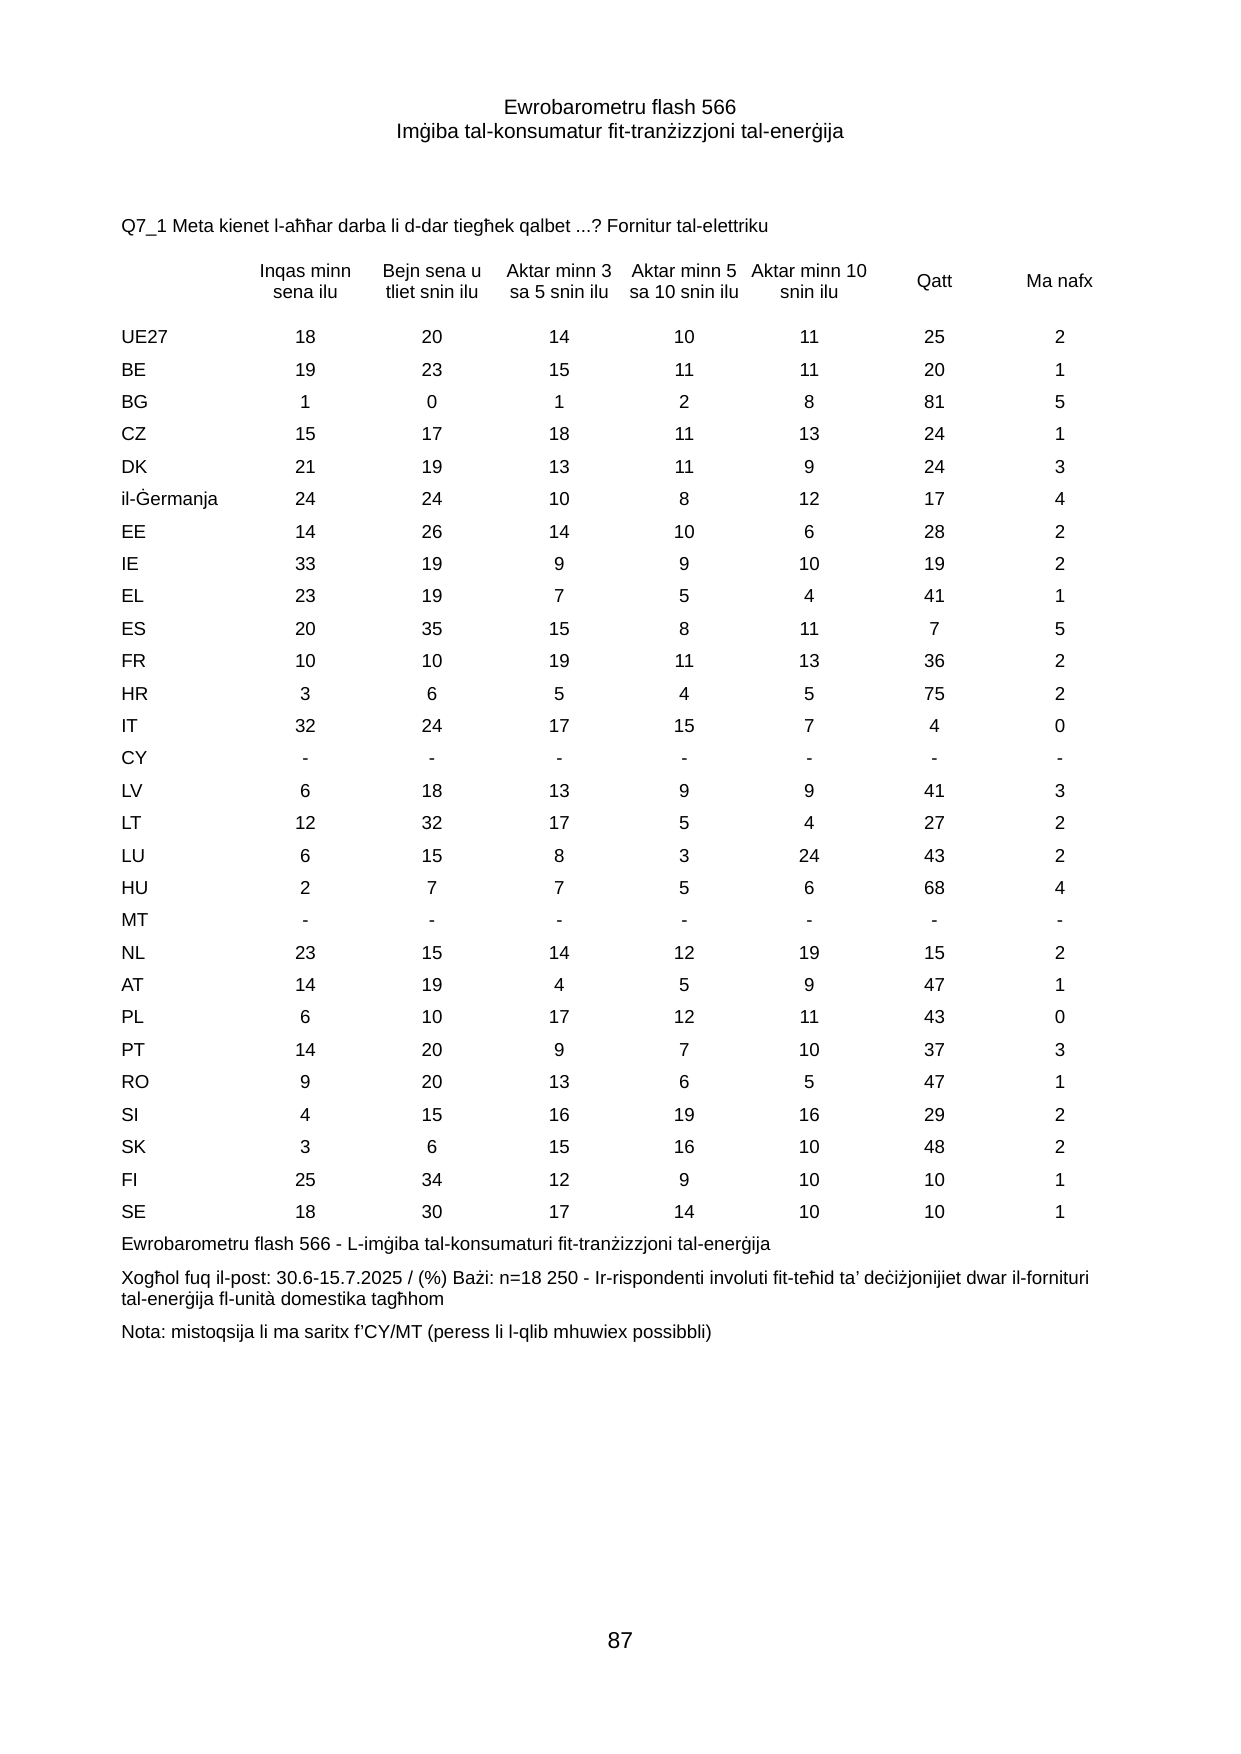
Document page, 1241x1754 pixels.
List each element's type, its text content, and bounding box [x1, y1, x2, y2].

table_cell 6 [243, 1001, 367, 1033]
table_cell - [997, 742, 1122, 774]
table_cell 15 [497, 1131, 622, 1163]
table_cell 9 [497, 548, 622, 580]
table_cell 17 [497, 807, 622, 839]
table_cell 1 [997, 1066, 1122, 1098]
table_cell Aktar minn 10 snin ilu [747, 241, 872, 321]
table_cell 5 [622, 871, 747, 904]
table_cell 9 [747, 450, 872, 483]
table_cell 20 [367, 1033, 497, 1066]
table_cell 24 [872, 418, 997, 450]
table_cell 20 [243, 612, 367, 644]
table_cell 1 [497, 385, 622, 418]
table_cell - [622, 742, 747, 774]
table_cell 11 [747, 353, 872, 385]
table_cell 12 [497, 1163, 622, 1195]
table_cell 17 [872, 483, 997, 515]
table_cell 5 [622, 580, 747, 612]
table_cell 10 [243, 645, 367, 677]
table_cell 1 [997, 418, 1122, 450]
table_cell 10 [872, 1163, 997, 1195]
table_cell 11 [622, 418, 747, 450]
table_cell 11 [622, 450, 747, 483]
table_header Q7_1 Meta kienet l-aħħar darba li d-dar tiegħek qalbet ...? Fornitur tal-elettriku [118, 209, 1122, 241]
table_cell 9 [497, 1033, 622, 1066]
table_cell 6 [747, 515, 872, 547]
table_cell 13 [747, 645, 872, 677]
table_cell 15 [367, 1098, 497, 1131]
table_cell 14 [243, 515, 367, 547]
table_cell 41 [872, 774, 997, 807]
table_cell - [997, 904, 1122, 936]
table_cell 15 [497, 353, 622, 385]
table_cell 24 [367, 709, 497, 742]
table_cell Ma nafx [997, 241, 1122, 321]
table_cell 17 [497, 1001, 622, 1033]
table_cell 25 [243, 1163, 367, 1195]
table_cell - [243, 742, 367, 774]
table_cell 11 [747, 1001, 872, 1033]
table_cell [118, 241, 243, 321]
table_cell Xogħol fuq il-post: 30.6-15.7.2025 / (%) Bażi: n=18 250 - Ir-rispondenti involuti fit-teħid ta’ deċiżjonijiet dwar il-fornituri tal-enerġija fl-unità domestika tagħhom [118, 1260, 1122, 1316]
table_cell 19 [622, 1098, 747, 1131]
table_cell 24 [747, 839, 872, 871]
table_cell 0 [997, 1001, 1122, 1033]
table_cell 23 [243, 936, 367, 968]
table_cell 13 [497, 1066, 622, 1098]
table_cell 9 [622, 1163, 747, 1195]
table_cell RO [118, 1066, 243, 1098]
table_cell 1 [997, 1195, 1122, 1228]
table_cell 11 [747, 321, 872, 353]
table_cell ES [118, 612, 243, 644]
table_cell 10 [872, 1195, 997, 1228]
table_cell 2 [997, 1098, 1122, 1131]
table_cell 5 [747, 677, 872, 709]
table_cell 2 [997, 839, 1122, 871]
table_cell IT [118, 709, 243, 742]
table_cell 18 [497, 418, 622, 450]
table_cell FI [118, 1163, 243, 1195]
table_cell 14 [497, 321, 622, 353]
table_cell 2 [997, 548, 1122, 580]
table_cell 5 [997, 385, 1122, 418]
table_cell Aktar minn 3 sa 5 snin ilu [497, 241, 622, 321]
table_cell - [367, 904, 497, 936]
table_cell 17 [367, 418, 497, 450]
table_cell 2 [997, 936, 1122, 968]
table_cell 2 [997, 1131, 1122, 1163]
table_cell 19 [367, 969, 497, 1001]
table_cell 19 [367, 450, 497, 483]
table_cell - [747, 742, 872, 774]
table_cell LV [118, 774, 243, 807]
table_cell Aktar minn 5 sa 10 snin ilu [622, 241, 747, 321]
table_cell 24 [872, 450, 997, 483]
table_cell 2 [243, 871, 367, 904]
table_cell 18 [243, 1195, 367, 1228]
table_cell 32 [367, 807, 497, 839]
table_cell 14 [243, 1033, 367, 1066]
table_cell 7 [367, 871, 497, 904]
table_cell 9 [747, 969, 872, 1001]
table_cell SK [118, 1131, 243, 1163]
table_cell 13 [497, 774, 622, 807]
table_cell 10 [747, 548, 872, 580]
table_cell - [872, 742, 997, 774]
table_cell 1 [997, 353, 1122, 385]
table_cell CY [118, 742, 243, 774]
table_cell 7 [747, 709, 872, 742]
table_cell HR [118, 677, 243, 709]
table_cell 4 [747, 807, 872, 839]
table_cell NL [118, 936, 243, 968]
table_cell 5 [622, 807, 747, 839]
table_cell 14 [622, 1195, 747, 1228]
table_cell 1 [997, 1163, 1122, 1195]
table_cell 18 [367, 774, 497, 807]
table_cell 43 [872, 839, 997, 871]
table_cell 68 [872, 871, 997, 904]
table_cell - [497, 904, 622, 936]
table_cell HU [118, 871, 243, 904]
table_cell 11 [622, 645, 747, 677]
table_cell 7 [872, 612, 997, 644]
table_cell 15 [622, 709, 747, 742]
table_cell 2 [997, 321, 1122, 353]
table_cell 21 [243, 450, 367, 483]
table_cell 23 [367, 353, 497, 385]
table_cell 14 [497, 936, 622, 968]
table_cell 8 [622, 612, 747, 644]
table_cell 5 [622, 969, 747, 1001]
table_cell 48 [872, 1131, 997, 1163]
table_cell 10 [497, 483, 622, 515]
table_cell 2 [997, 807, 1122, 839]
table_cell Ewrobarometru flash 566 - L-imġiba tal-konsumaturi fit-tranżizzjoni tal-enerġija [118, 1228, 1122, 1260]
table_cell 10 [747, 1131, 872, 1163]
table_cell 11 [622, 353, 747, 385]
table_cell 32 [243, 709, 367, 742]
table_cell 6 [367, 1131, 497, 1163]
table_cell MT [118, 904, 243, 936]
table_cell 10 [622, 515, 747, 547]
table_cell 15 [872, 936, 997, 968]
table_cell 9 [747, 774, 872, 807]
table_cell 6 [367, 677, 497, 709]
table_cell UE27 [118, 321, 243, 353]
table_cell 8 [747, 385, 872, 418]
table_cell DK [118, 450, 243, 483]
table_cell 14 [243, 969, 367, 1001]
table_cell 47 [872, 1066, 997, 1098]
table_cell 15 [243, 418, 367, 450]
table_cell 12 [622, 936, 747, 968]
table_cell 0 [367, 385, 497, 418]
table_cell 16 [747, 1098, 872, 1131]
table_cell 10 [367, 645, 497, 677]
table_cell 5 [747, 1066, 872, 1098]
table_cell 43 [872, 1001, 997, 1033]
table_cell LU [118, 839, 243, 871]
table_cell 75 [872, 677, 997, 709]
table_cell 4 [997, 483, 1122, 515]
table_cell Bejn sena u tliet snin ilu [367, 241, 497, 321]
table_cell SI [118, 1098, 243, 1131]
table_cell 3 [997, 450, 1122, 483]
table_cell 8 [622, 483, 747, 515]
table_cell 15 [367, 839, 497, 871]
table_cell SE [118, 1195, 243, 1228]
table_cell 4 [497, 969, 622, 1001]
table_cell 9 [622, 774, 747, 807]
table_cell 5 [997, 612, 1122, 644]
table_cell 10 [367, 1001, 497, 1033]
table_cell 1 [997, 580, 1122, 612]
table_cell 4 [872, 709, 997, 742]
table_cell PL [118, 1001, 243, 1033]
table_cell 14 [497, 515, 622, 547]
table_cell - [243, 904, 367, 936]
table_cell 2 [997, 677, 1122, 709]
table_cell 13 [747, 418, 872, 450]
table_cell 29 [872, 1098, 997, 1131]
table_cell FR [118, 645, 243, 677]
table_cell AT [118, 969, 243, 1001]
table_cell 2 [997, 645, 1122, 677]
table_cell EE [118, 515, 243, 547]
table_cell 33 [243, 548, 367, 580]
table_cell 6 [622, 1066, 747, 1098]
table_cell il-Ġermanja [118, 483, 243, 515]
table_cell 4 [747, 580, 872, 612]
table_cell 28 [872, 515, 997, 547]
table_cell 9 [622, 548, 747, 580]
table_cell 17 [497, 1195, 622, 1228]
table_cell 12 [622, 1001, 747, 1033]
table_cell 1 [243, 385, 367, 418]
table_cell 15 [367, 936, 497, 968]
table_cell 19 [747, 936, 872, 968]
table_cell 3 [622, 839, 747, 871]
table_cell 8 [497, 839, 622, 871]
table_cell 34 [367, 1163, 497, 1195]
table_cell 17 [497, 709, 622, 742]
table_cell - [367, 742, 497, 774]
table_cell 12 [747, 483, 872, 515]
table_cell 24 [367, 483, 497, 515]
table_cell 15 [497, 612, 622, 644]
table_cell 20 [367, 321, 497, 353]
table_cell - [747, 904, 872, 936]
table_cell 3 [243, 1131, 367, 1163]
table_cell 35 [367, 612, 497, 644]
table_cell 19 [872, 548, 997, 580]
table_cell 0 [997, 709, 1122, 742]
table_cell 19 [367, 580, 497, 612]
table_cell 6 [243, 839, 367, 871]
table_cell PT [118, 1033, 243, 1066]
table_cell 6 [243, 774, 367, 807]
table_cell 16 [497, 1098, 622, 1131]
table_cell Nota: mistoqsija li ma saritx f’CY/MT (peress li l-qlib mhuwiex possibbli) [118, 1316, 1122, 1348]
table_cell 16 [622, 1131, 747, 1163]
table_cell 19 [367, 548, 497, 580]
table_cell 3 [997, 1033, 1122, 1066]
table_cell 20 [872, 353, 997, 385]
table_cell 41 [872, 580, 997, 612]
table_cell 4 [997, 871, 1122, 904]
table_cell 11 [747, 612, 872, 644]
table_cell 19 [243, 353, 367, 385]
table_cell 2 [622, 385, 747, 418]
table_cell BE [118, 353, 243, 385]
table_cell 30 [367, 1195, 497, 1228]
table_cell 7 [497, 580, 622, 612]
table_cell 9 [243, 1066, 367, 1098]
table_cell 19 [497, 645, 622, 677]
table_cell 4 [243, 1098, 367, 1131]
table_cell 47 [872, 969, 997, 1001]
table_cell Inqas minn sena ilu [243, 241, 367, 321]
table_cell 27 [872, 807, 997, 839]
table_cell 24 [243, 483, 367, 515]
table_cell 10 [622, 321, 747, 353]
table_cell 5 [497, 677, 622, 709]
table_cell LT [118, 807, 243, 839]
table_cell - [872, 904, 997, 936]
table_cell 23 [243, 580, 367, 612]
table_cell CZ [118, 418, 243, 450]
table_cell EL [118, 580, 243, 612]
table_cell IE [118, 548, 243, 580]
table_cell 2 [997, 515, 1122, 547]
table_cell 13 [497, 450, 622, 483]
table_cell - [622, 904, 747, 936]
table_cell 36 [872, 645, 997, 677]
table_cell 4 [622, 677, 747, 709]
table_cell 6 [747, 871, 872, 904]
table_cell 18 [243, 321, 367, 353]
table_cell BG [118, 385, 243, 418]
table_cell 81 [872, 385, 997, 418]
table_cell 25 [872, 321, 997, 353]
table_cell 37 [872, 1033, 997, 1066]
table_cell 7 [622, 1033, 747, 1066]
table_cell 10 [747, 1033, 872, 1066]
table_cell 1 [997, 969, 1122, 1001]
table_cell 20 [367, 1066, 497, 1098]
table_cell 12 [243, 807, 367, 839]
table_cell 10 [747, 1195, 872, 1228]
table_cell - [497, 742, 622, 774]
table_cell 3 [997, 774, 1122, 807]
table_cell 10 [747, 1163, 872, 1195]
table_cell 26 [367, 515, 497, 547]
table_cell 7 [497, 871, 622, 904]
table_cell Qatt [872, 241, 997, 321]
table_cell 3 [243, 677, 367, 709]
